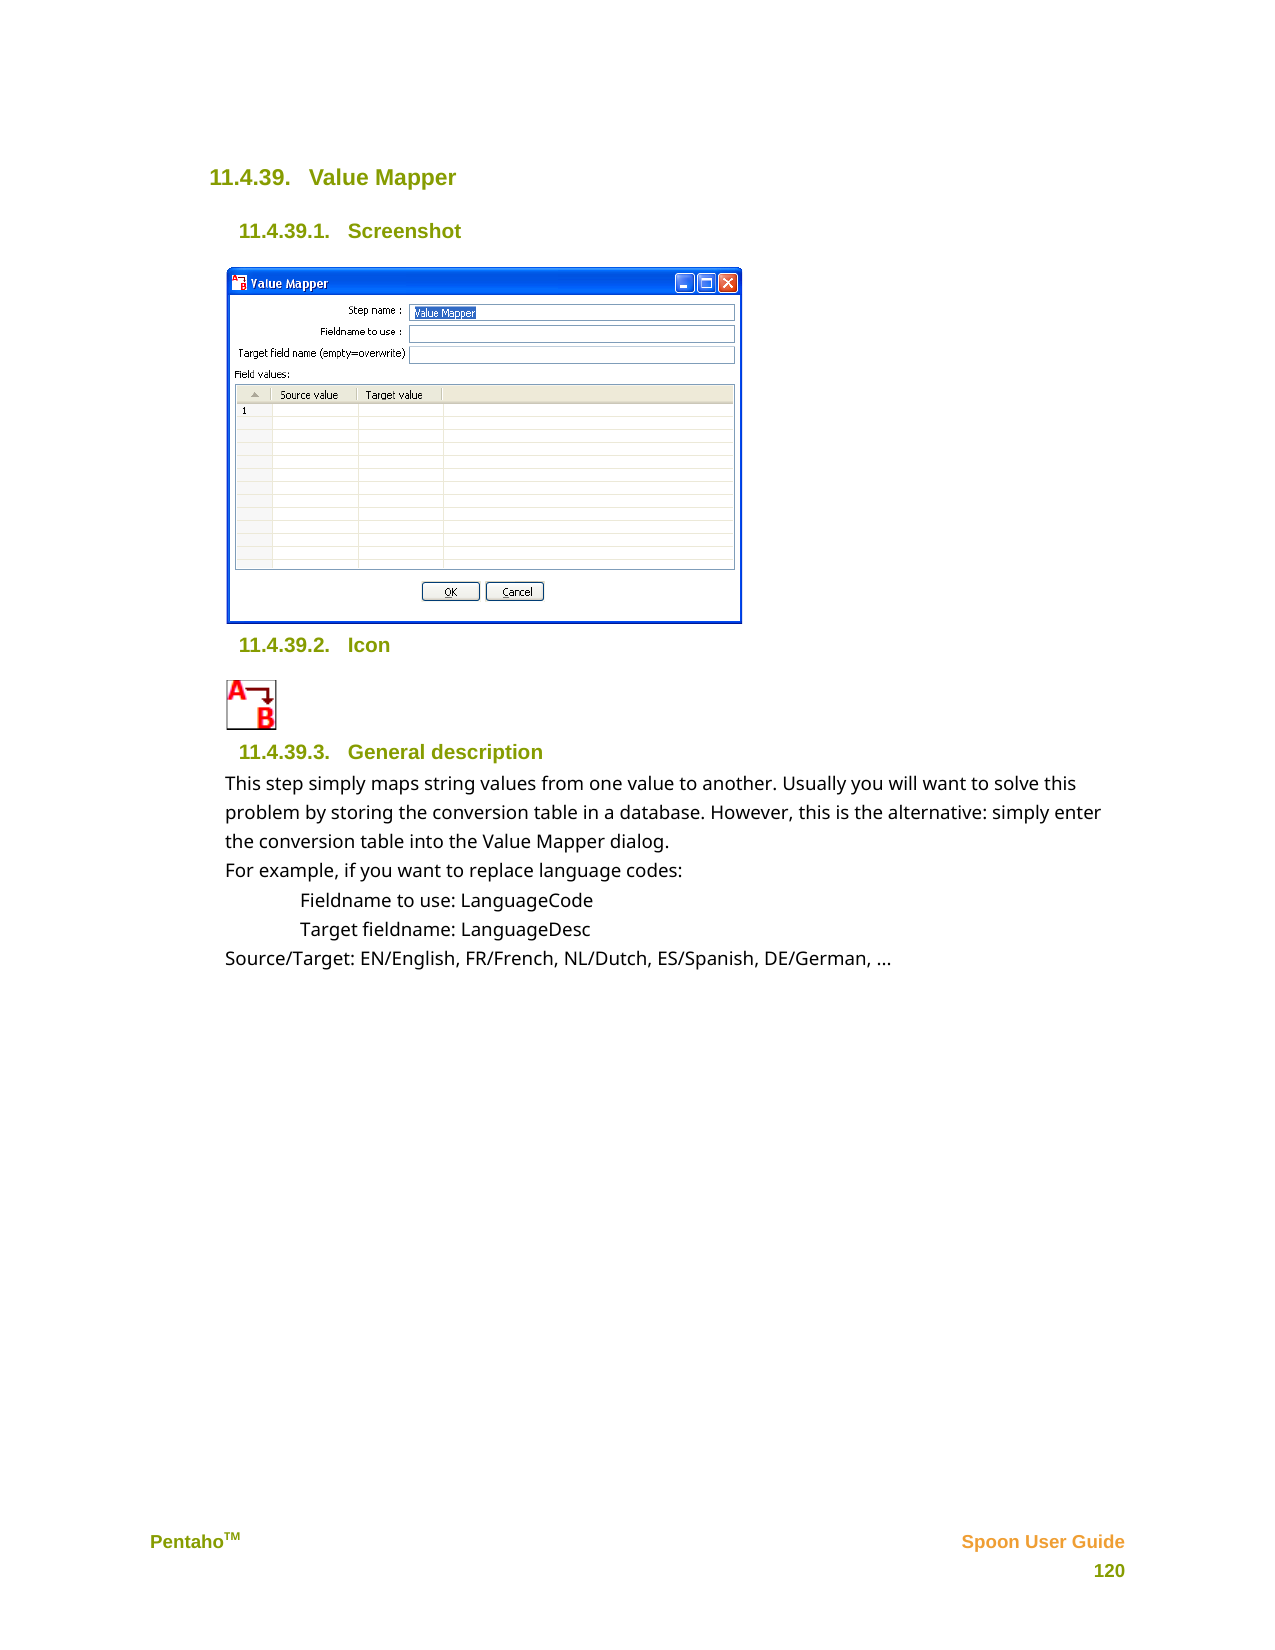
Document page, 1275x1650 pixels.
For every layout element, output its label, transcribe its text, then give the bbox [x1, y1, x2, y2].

text For example, if you want to replace language codes: [225, 854, 1125, 884]
picture [226, 680, 277, 730]
subtitle Screenshot [239, 211, 1125, 246]
picture [226, 267, 743, 624]
subtitle Icon [239, 624, 1125, 660]
text Fieldname to use: LanguageCode [300, 884, 1125, 913]
subtitle General description [239, 679, 1125, 766]
text Source/Target: EN/English, FR/French, NL/Dutch, ES/Spanish, DE/German, ... [225, 942, 1125, 971]
text Target fieldname: LanguageDesc [300, 913, 1125, 942]
text This step simply maps string values from one value to another. Usually you will want to solve this problem by storing the conversion table in a database. However, this is the alternative: simply enter the conversion table into the Value Mapper dialog. [225, 767, 1125, 854]
subtitle Value Mapper [209, 157, 1125, 192]
